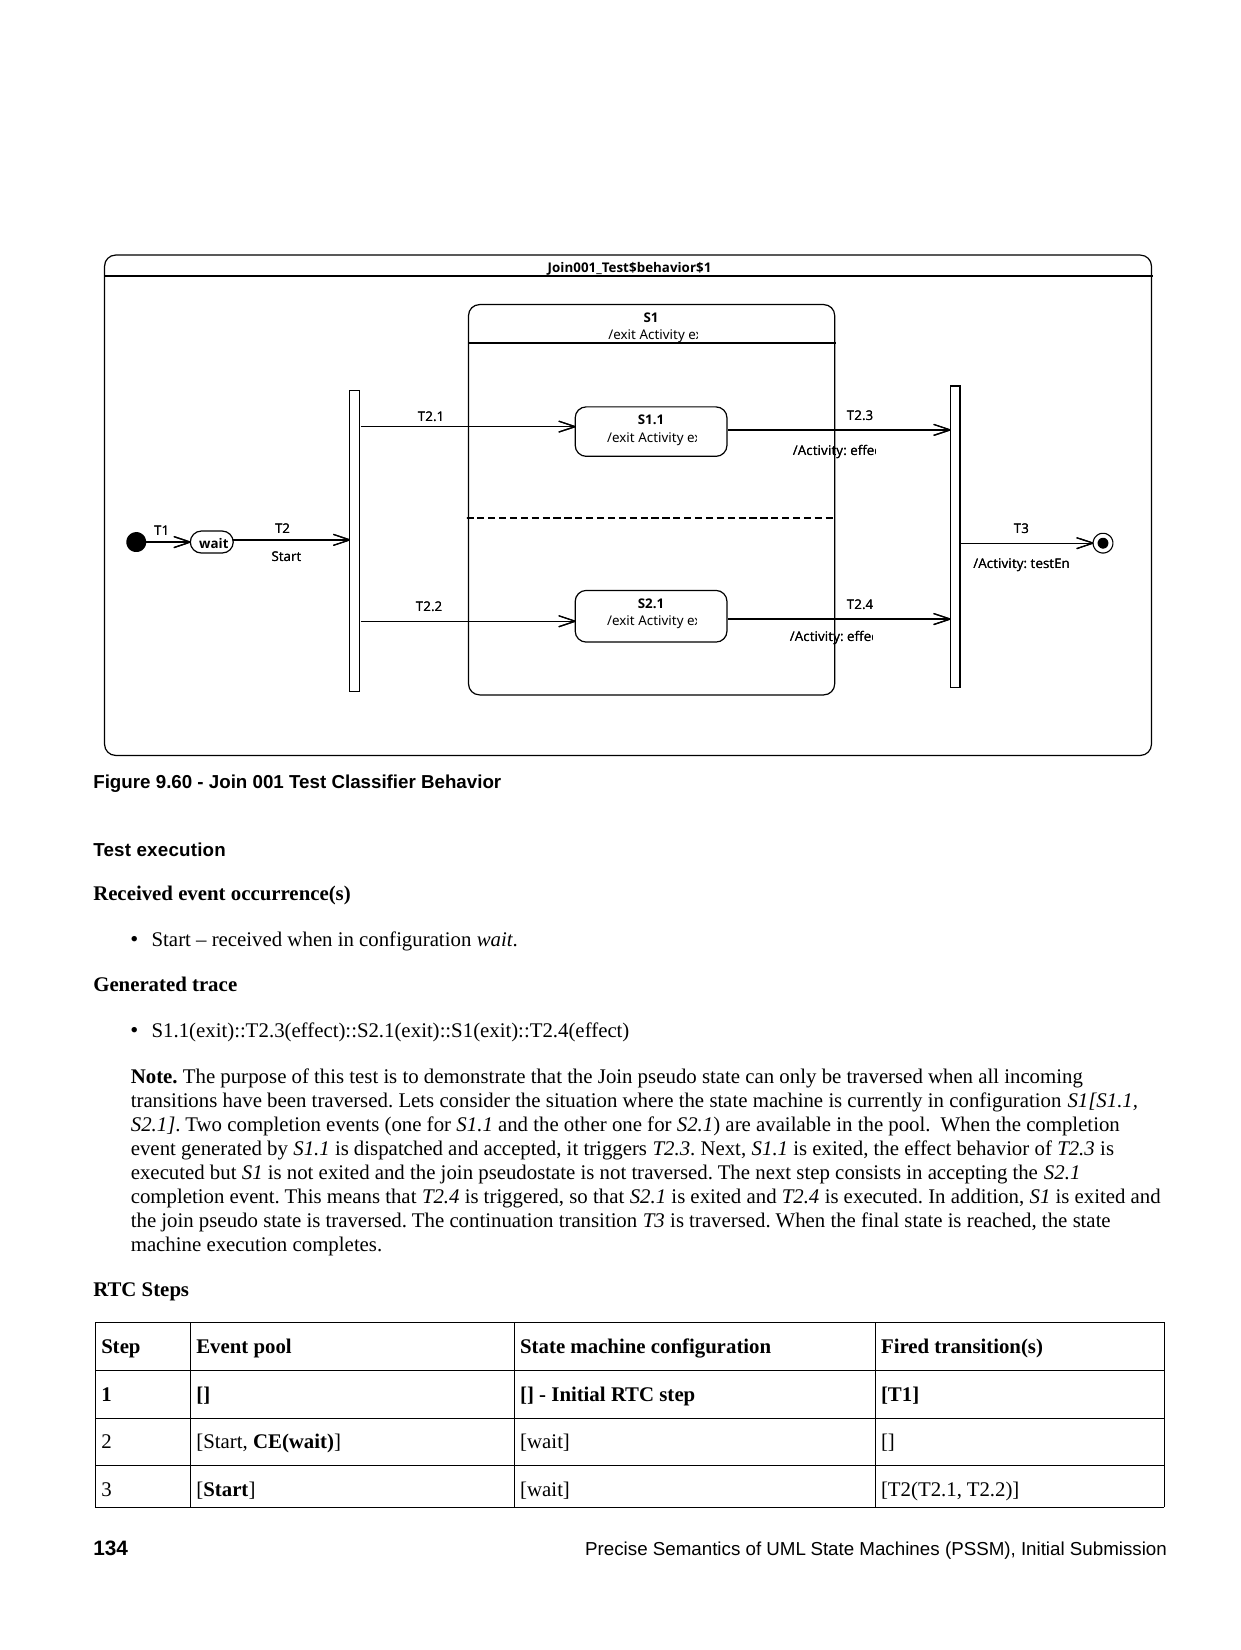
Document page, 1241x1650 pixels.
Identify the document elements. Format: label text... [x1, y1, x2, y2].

list S1.1(exit)::T2.3(effect)::S2.1(exit)::S1(exit)::T2.4(effect) [131, 1017, 1164, 1042]
text Note. The purpose of this test is to demonstrate that the Join pseudo state can only be traversed when all incoming transitions have been traversed. Lets consider the situation where the state machine is currently in configuration S1[S1.1, S2.1]. Two completion events (one for S1.1 and the other one for S2.1) are available in the pool. When the completion event generated by S1.1 is dispatched and accepted, it triggers T2.3. Next, S1.1 is exited, the effect behavior of T2.3 is executed but S1 is not exited and the join pseudostate is not traversed. The next step consists in accepting the S2.1 completion event. This means that T2.4 is triggered, so that S2.1 is exited and T2.4 is executed. In addition, S1 is exited and the join pseudo state is traversed. The continuation transition T3 is traversed. When the final state is reached, the state machine execution completes. [131, 1063, 1164, 1256]
table_header Event pool [191, 1323, 514, 1370]
table_cell [wait] [515, 1419, 875, 1465]
table_cell 3 [96, 1466, 190, 1507]
table_cell 2 [96, 1419, 190, 1465]
text Figure 9.60 - Join 001 Test Classifier Behavior [93, 243, 1164, 793]
table_cell [] [876, 1419, 1164, 1465]
table_cell [T2(T2.1, T2.2)] [876, 1466, 1164, 1507]
text Received event occurrence(s) [93, 881, 1164, 905]
table_header State machine configuration [515, 1323, 875, 1370]
table_header Step [96, 1323, 190, 1370]
table_cell 1 [96, 1371, 190, 1418]
table_header Fired transition(s) [876, 1323, 1164, 1370]
subtitle Test execution [93, 839, 1164, 860]
table_cell [T1] [876, 1371, 1164, 1418]
table_cell [Start, CE(wait)] [191, 1419, 514, 1465]
table_cell [] - Initial RTC step [515, 1371, 875, 1418]
table_cell [Start] [191, 1466, 514, 1507]
table_cell [] [191, 1371, 514, 1418]
list Start – received when in configuration wait. [131, 926, 1164, 951]
text Generated trace [93, 972, 1164, 996]
text RTC Steps [93, 1277, 1164, 1301]
table_cell [wait] [515, 1466, 875, 1507]
